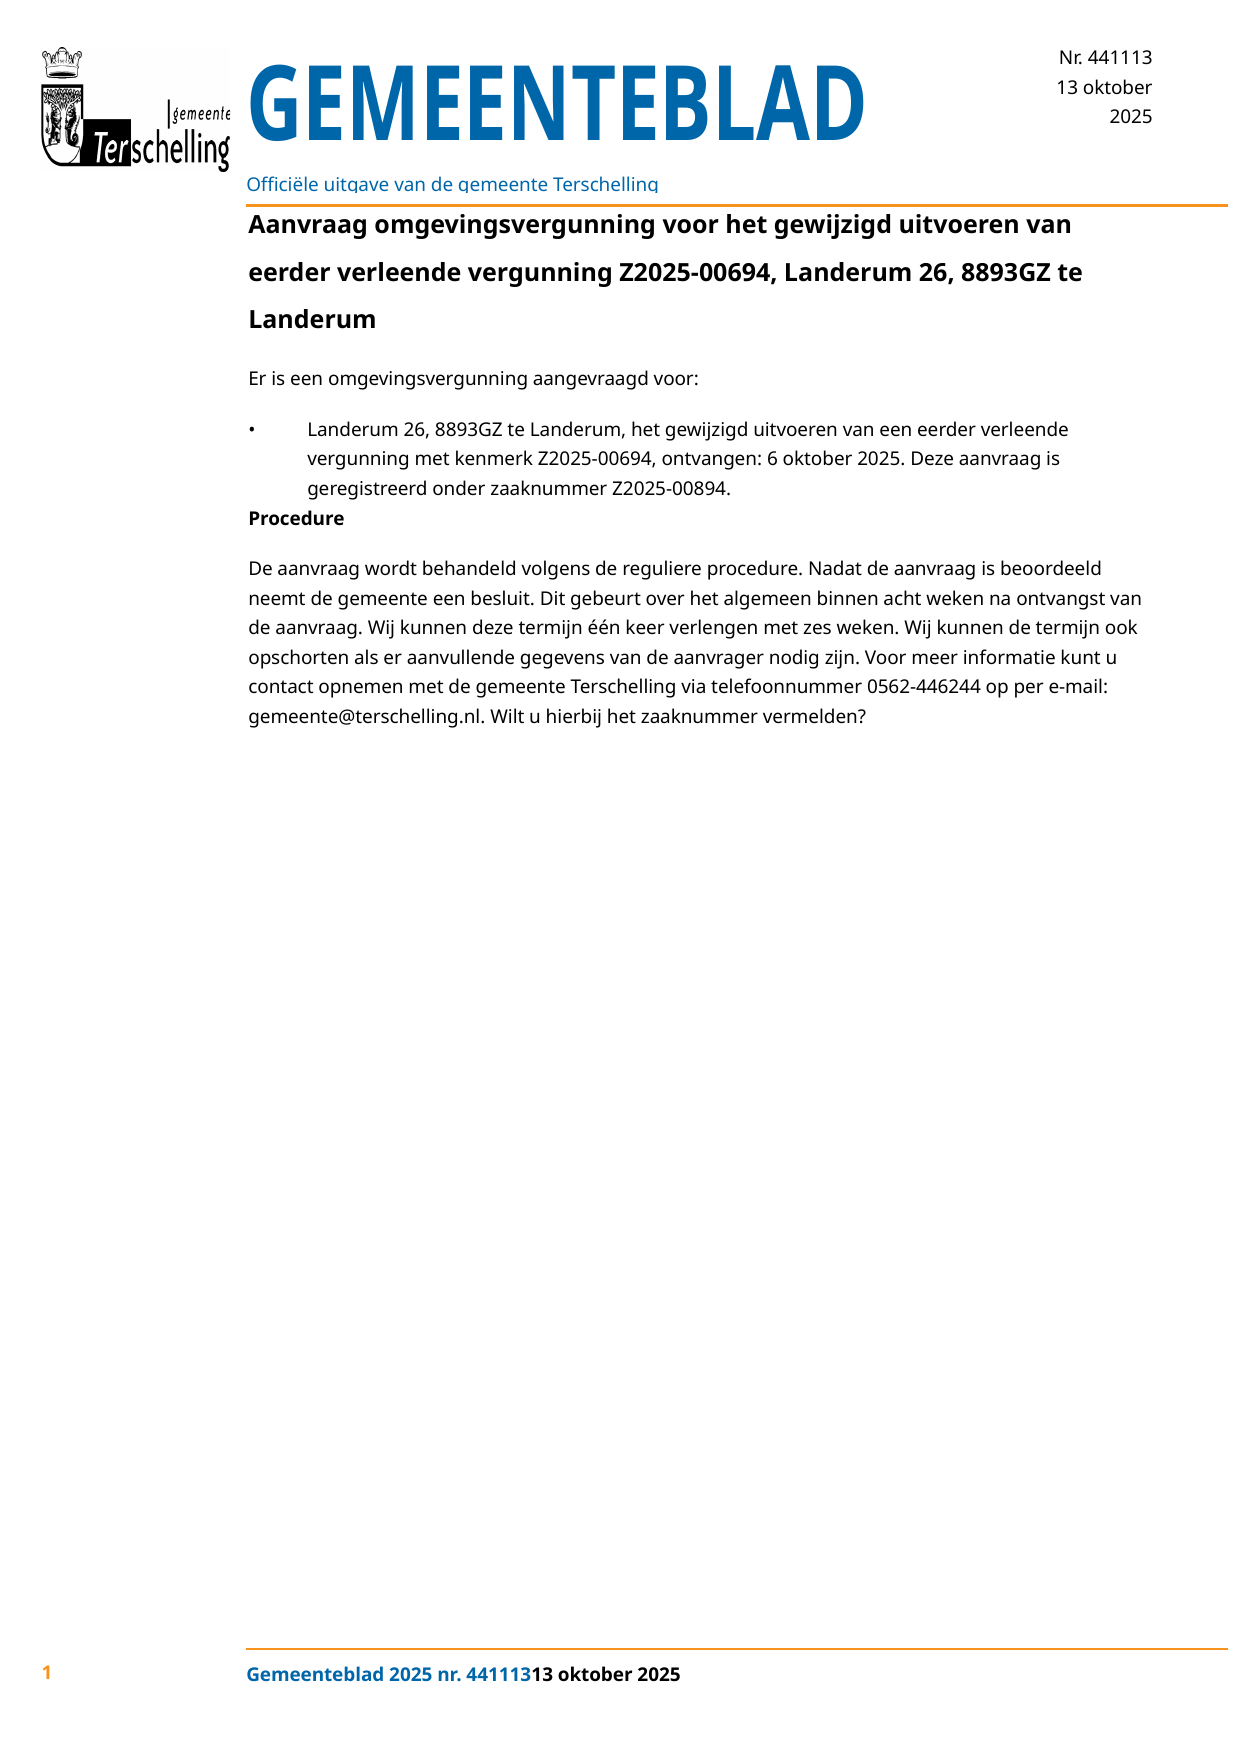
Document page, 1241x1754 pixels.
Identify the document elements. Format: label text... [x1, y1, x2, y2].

list Landerum 26, 8893GZ te Landerum, het gewijzigd uitvoeren van een eerder verleende vergunning met kenmerk Z2025-00694, ontvangen: 6 oktober 2025. Deze aanvraag is geregistreerd onder zaaknummer Z2025-00894. [248, 416, 1152, 501]
text Procedure [248, 505, 1152, 530]
picture [41, 47, 231, 172]
text De aanvraag wordt behandeld volgens de reguliere procedure. Nadat de aanvraag is beoordeeld neemt de gemeente een besluit. Dit gebeurt over het algemeen binnen acht weken na ontvangst van de aanvraag. Wij kunnen deze termijn één keer verlengen met zes weken. Wij kunnen de termijn ook opschorten als er aanvullende gegevens van de aanvrager nodig zijn. Voor meer informatie kunt u contact opnemen met de gemeente Terschelling via telefoonnummer 0562-446244 op per e-mail: gemeente@terschelling.nl. Wilt u hierbij het zaaknummer vermelden? [248, 555, 1152, 729]
text Aanvraag omgevingsvergunning voor het gewijzigd uitvoeren van eerder verleende vergunning Z2025-00694, Landerum 26, 8893GZ te Landerum [248, 207, 1152, 336]
text Er is een omgevingsvergunning aangevraagd voor: [248, 366, 1152, 391]
